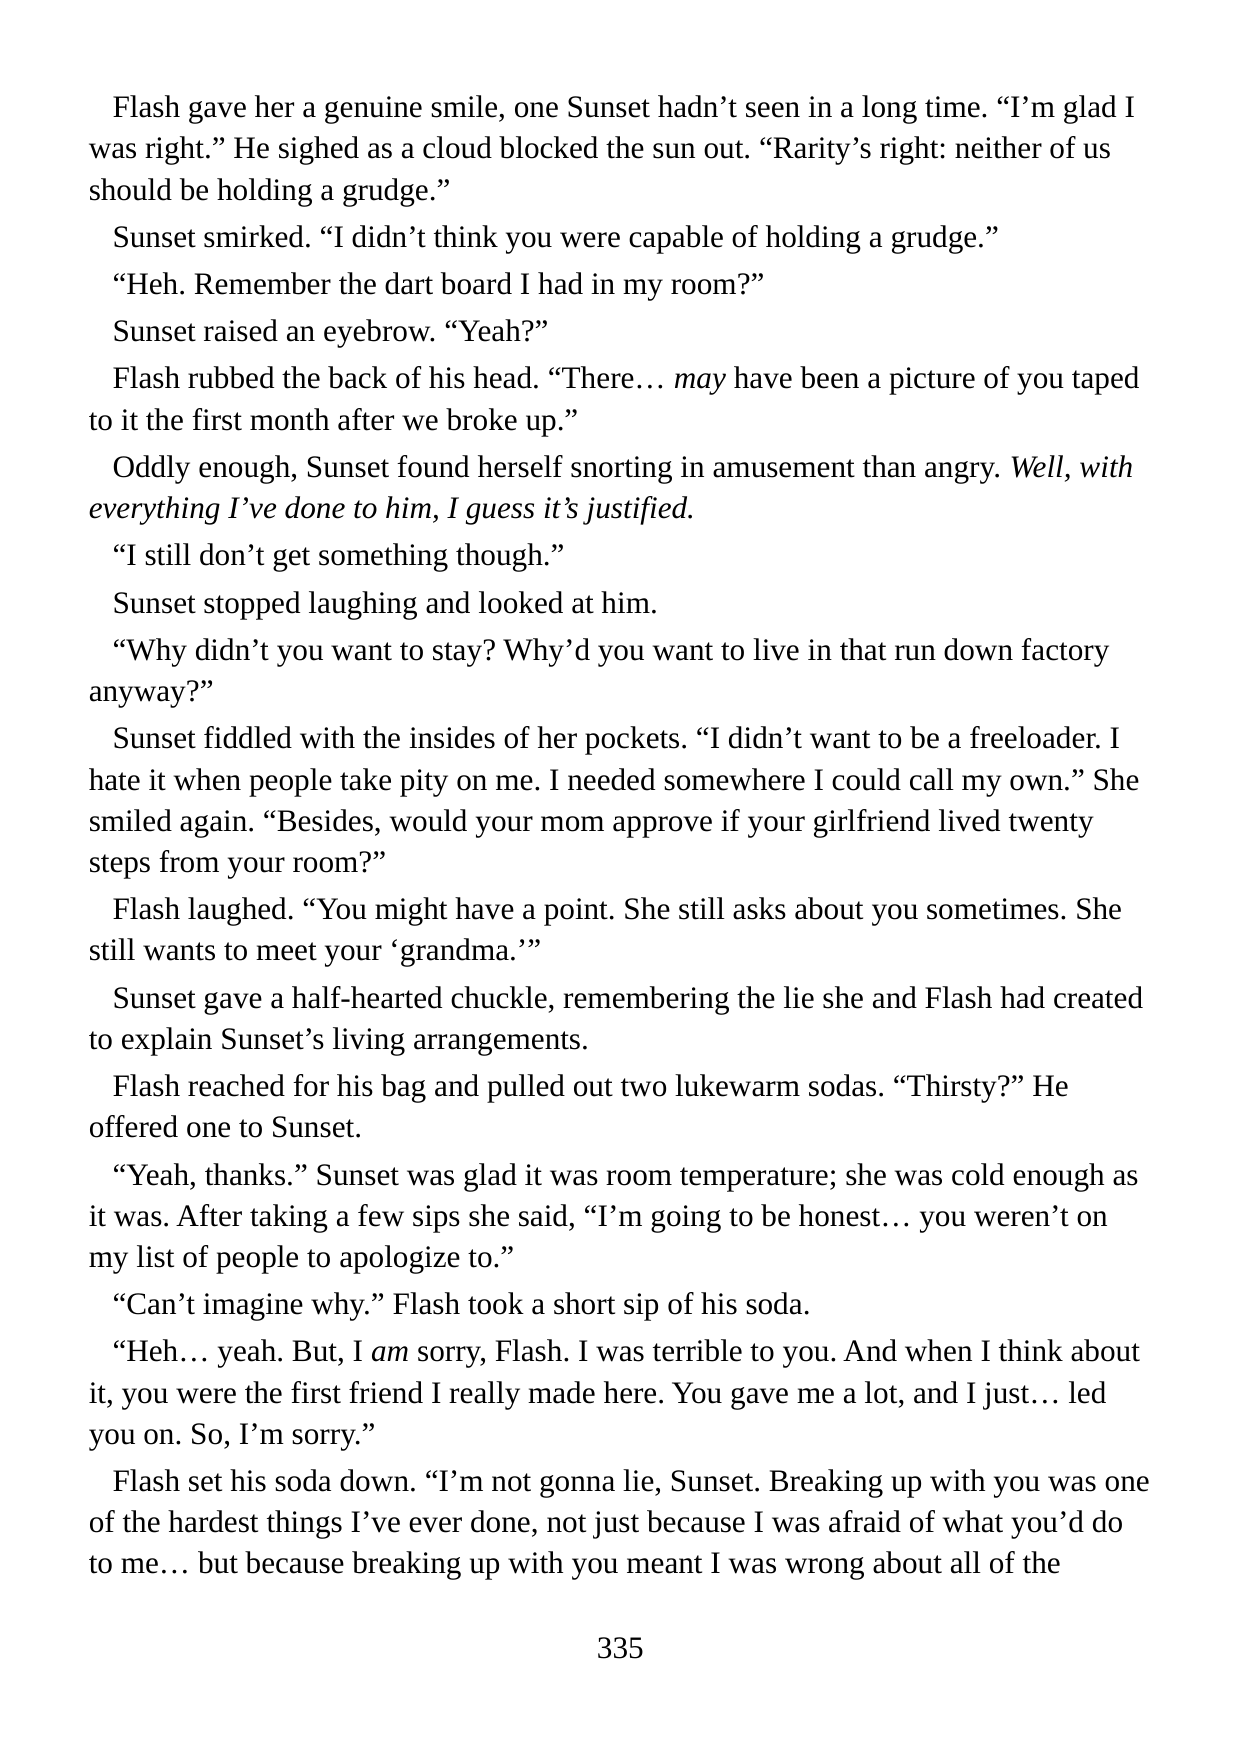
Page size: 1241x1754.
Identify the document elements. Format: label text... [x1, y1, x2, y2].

text “Heh… yeah. But, I am sorry, Flash. I was terrible to you. And when I think about it, you were the first friend I really made here. You gave me a lot, and I just… led you on. So, I’m sorry.” [88, 1333, 1152, 1451]
text “I still don’t get something though.” [88, 537, 1152, 573]
text Sunset smirked. “I didn’t think you were capable of holding a grudge.” [88, 218, 1152, 254]
text Sunset raised an eyebrow. “Yeah?” [88, 313, 1152, 348]
text “Yeah, thanks.” Sunset was glad it was room temperature; she was cold enough as it was. After taking a few sips she said, “I’m going to be honest… you weren’t on my list of people to apologize to.” [88, 1156, 1152, 1274]
text Oddly enough, Sunset found herself snorting in amusement than angry. Well, with everything I’ve done to him, I guess it’s justified. [88, 448, 1152, 525]
text “Heh. Remember the dart board I had in my room?” [88, 265, 1152, 301]
text “Why didn’t you want to stay? Why’d you want to live in that run down factory anyway?” [88, 631, 1152, 708]
text “Can’t imagine why.” Flash took a short sip of his soda. [88, 1285, 1152, 1321]
text Sunset stopped laughing and looked at him. [88, 584, 1152, 620]
text Flash gave her a genuine smile, one Sunset hadn’t seen in a long time. “I’m glad I was right.” He sighed as a cloud blocked the sun out. “Rarity’s right: neither of us should be holding a grudge.” [88, 88, 1152, 207]
text Flash set his soda down. “I’m not gonna lie, Sunset. Breaking up with you was one of the hardest things I’ve ever done, not just because I was afraid of what you’d do to me… but because breaking up with you meant I was wrong about all of the [88, 1462, 1152, 1581]
text Flash rubbed the back of his head. “There… may have been a picture of you taped to it the first month after we broke up.” [88, 360, 1152, 437]
text Sunset gave a half-hearted chuckle, remembering the lie she and Flash had created to explain Sunset’s living arrangements. [88, 979, 1152, 1056]
text Flash laughed. “You might have a point. She still asks about you sometimes. She still wants to meet your ‘grandma.’” [88, 890, 1152, 968]
text Sunset fiddled with the insides of her pockets. “I didn’t want to be a freeloader. I hate it when people take pity on me. I needed somewhere I could call my own.” She smiled again. “Besides, would your mom approve if your girlfriend lived twenty steps from your room?” [88, 719, 1152, 879]
text Flash reached for his bag and pulled out two lukewarm sodas. “Thirsty?” He offered one to Sunset. [88, 1067, 1152, 1144]
